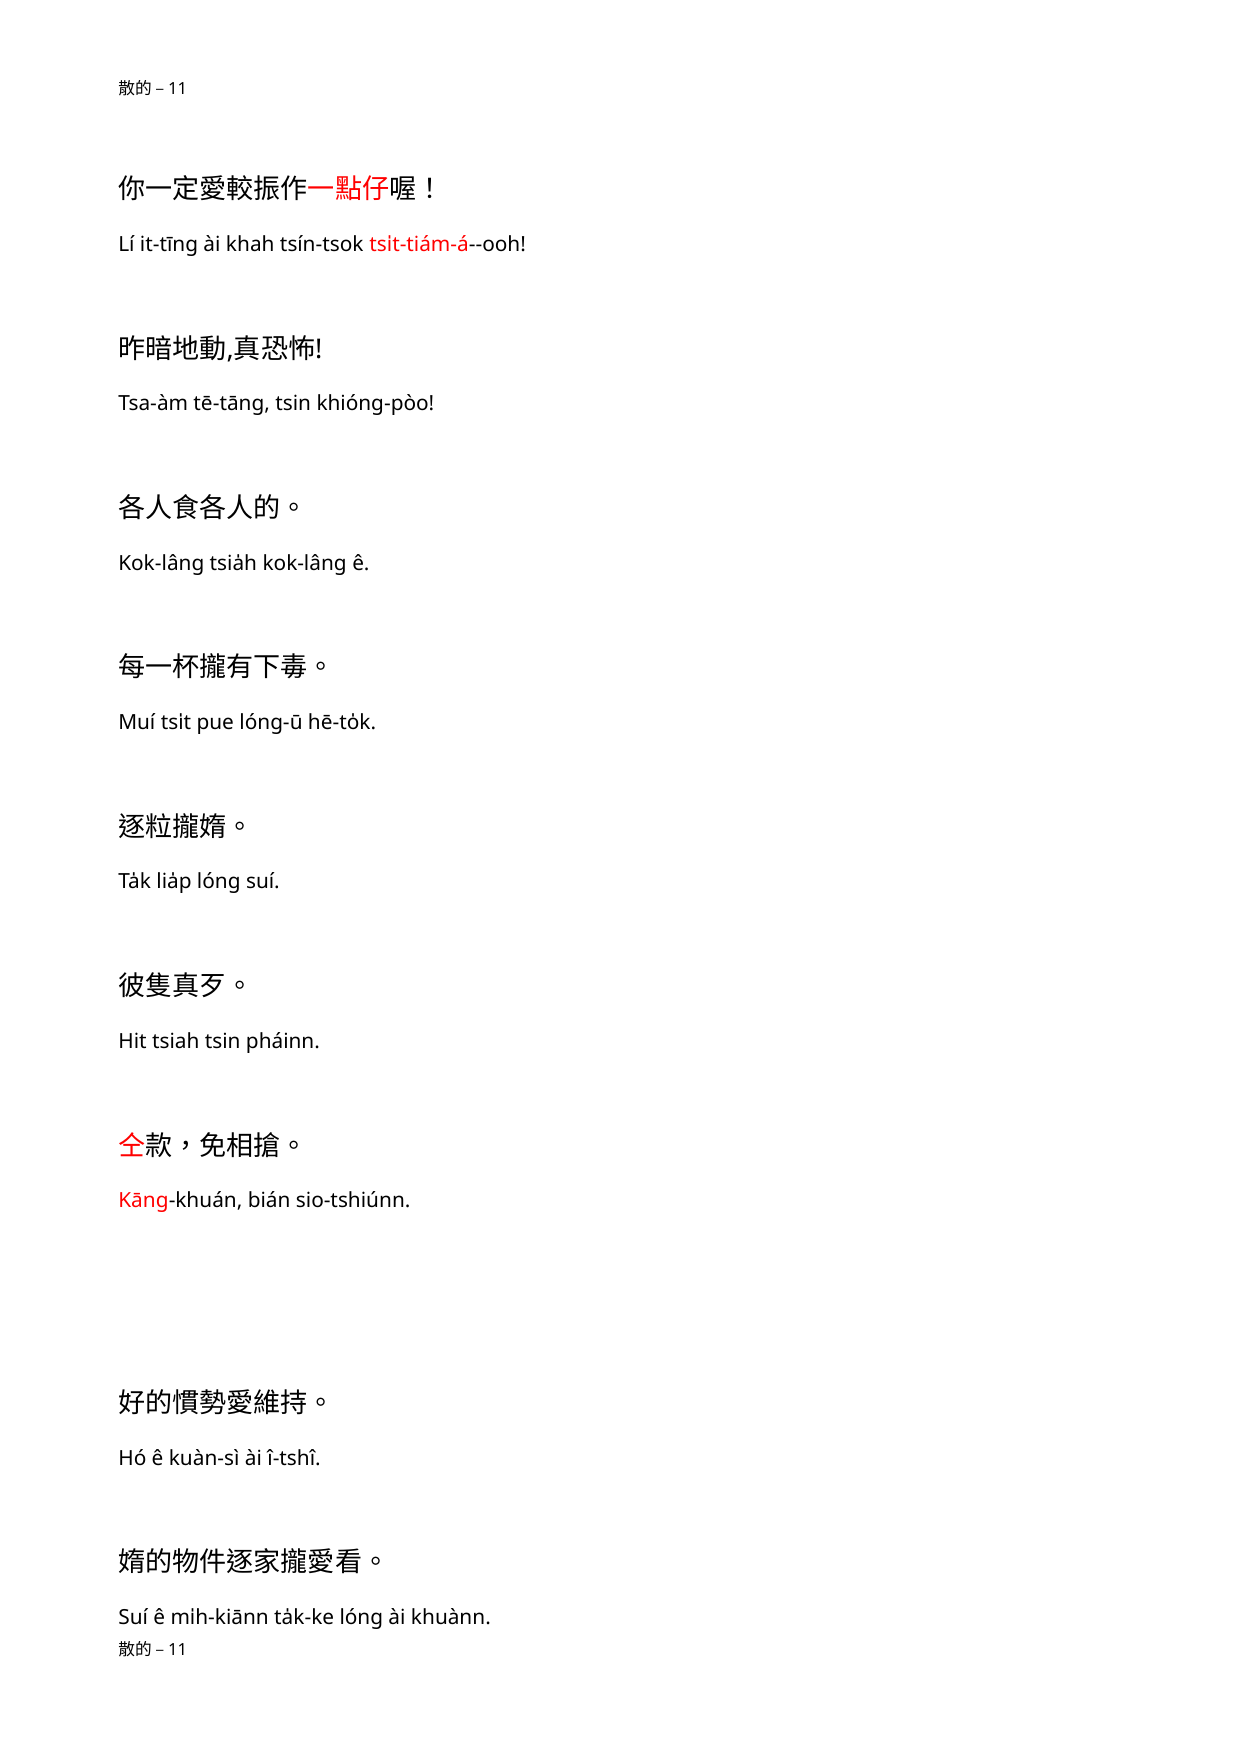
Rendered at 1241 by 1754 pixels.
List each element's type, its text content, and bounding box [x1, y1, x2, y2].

text 彼隻真歹。 [118, 964, 1122, 1003]
text Muí tsi̍t pue lóng-ū hē-to̍k. [118, 707, 1122, 736]
text 每一杯攏有下毒。 [118, 645, 1122, 685]
text Kok-lâng tsia̍h kok-lâng ê. [118, 548, 1122, 576]
text 你一定愛較振作一點仔喔！ [118, 167, 1122, 206]
text 昨暗地動,真恐怖! [118, 327, 1122, 366]
text Hit tsiah tsin pháinn. [118, 1026, 1122, 1054]
text Kāng-khuán, bián sio-tshiúnn. [118, 1185, 1122, 1214]
text 各人食各人的。 [118, 486, 1122, 525]
text 好的慣勢愛維持。 [118, 1381, 1122, 1420]
text Ta̍k lia̍p lóng suí. [118, 866, 1122, 895]
text Lí it-tīng ài khah tsín-tsok tsi̍t-tiám-á--ooh! [118, 229, 1122, 257]
text Hó ê kuàn-sì ài î-tshî. [118, 1443, 1122, 1471]
text Tsa-àm tē-tāng, tsin khióng-pòo! [118, 388, 1122, 417]
text 仝款，免相搶。 [118, 1123, 1122, 1163]
text 逐粒攏媠。 [118, 805, 1122, 844]
text Suí ê mi̍h-kiānn ta̍k-ke lóng ài khuànn. [118, 1602, 1122, 1631]
text 媠的物件逐家攏愛看。 [118, 1540, 1122, 1580]
